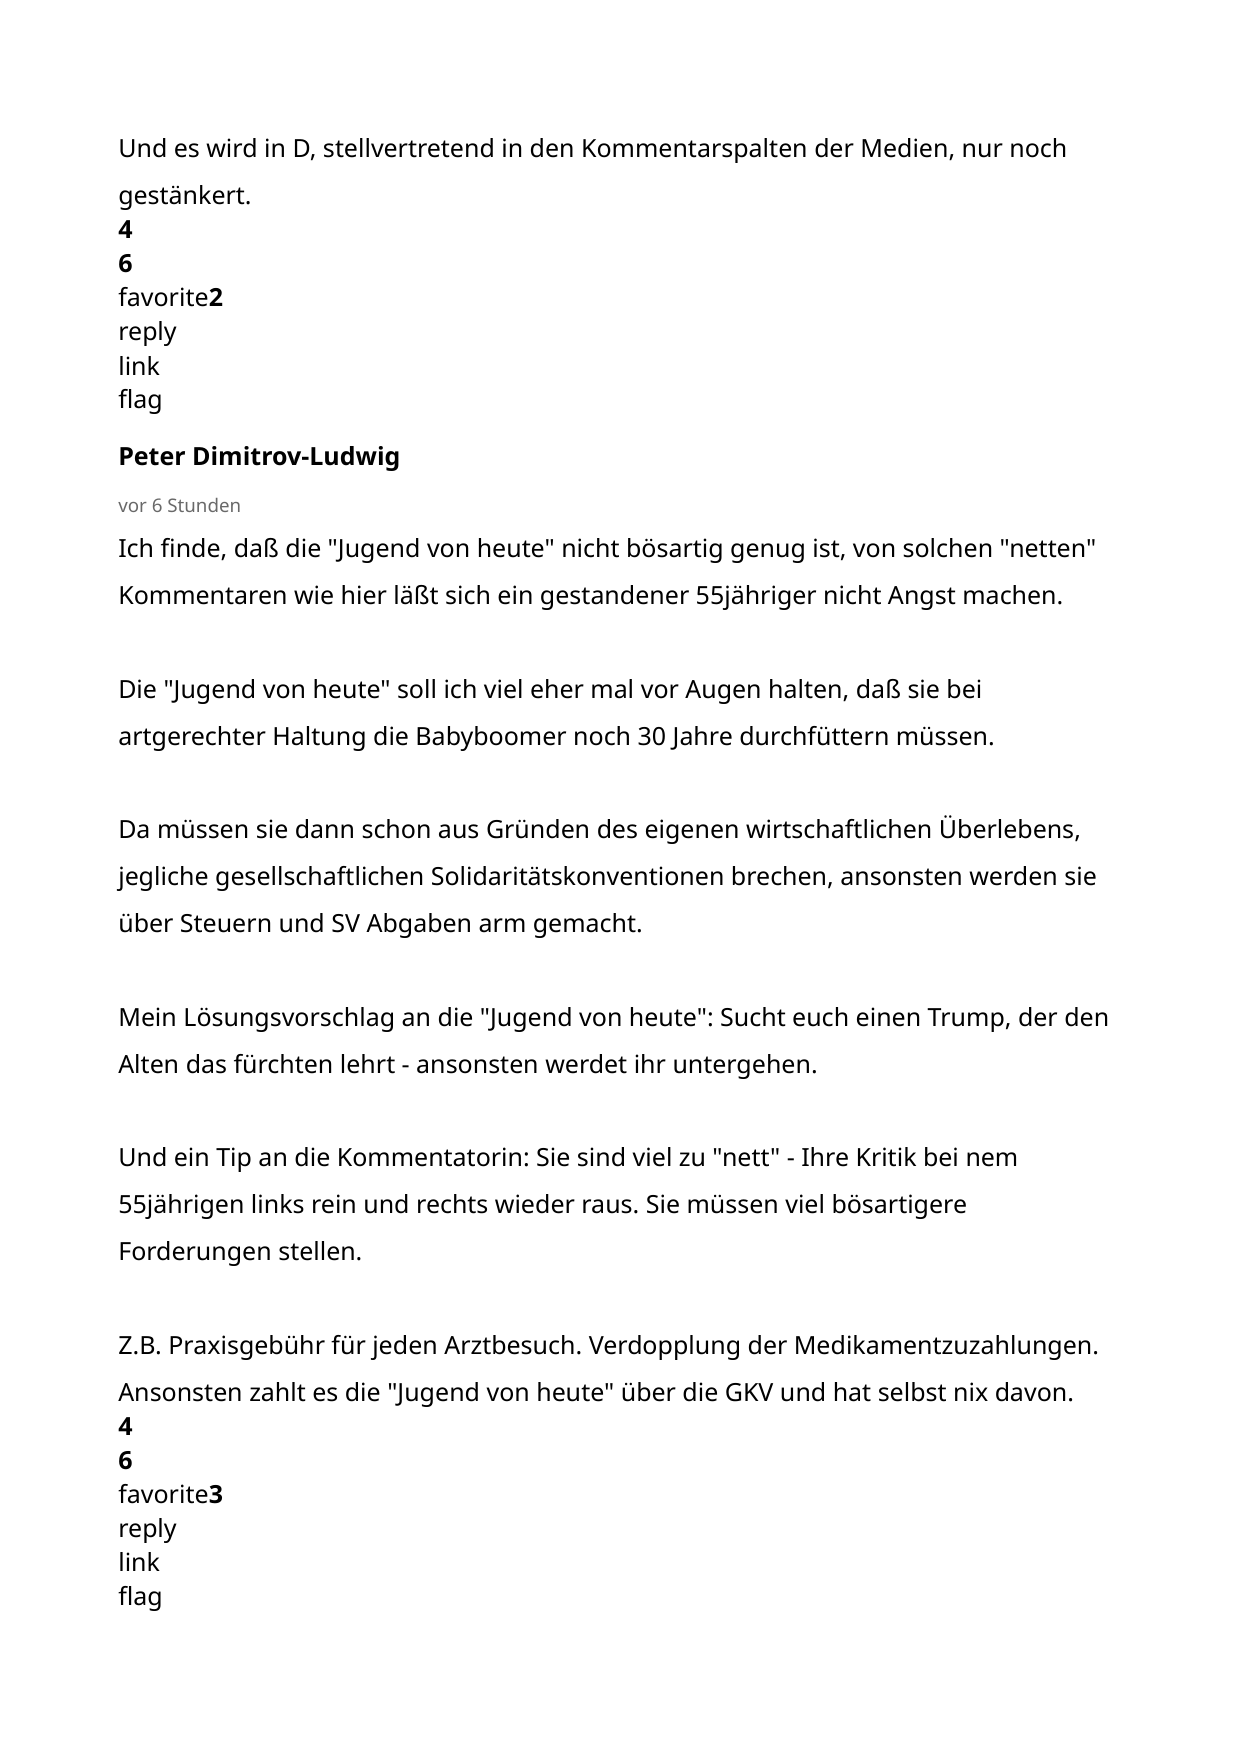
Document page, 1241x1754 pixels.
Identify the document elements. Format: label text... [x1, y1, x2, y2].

text reply [118, 1511, 1122, 1545]
text 6 [118, 1442, 1122, 1477]
text favorite2 [118, 280, 1122, 314]
text flag [118, 1579, 1122, 1613]
text flag [118, 382, 1122, 416]
text vor 6 Stunden [118, 488, 1122, 518]
text Peter Dimitrov-Ludwig [118, 432, 1114, 472]
text link [118, 1545, 1122, 1579]
text reply [118, 314, 1122, 348]
text Und es wird in D, stellvertretend in den Kommentarspalten der Medien, nur noch gestänkert. [118, 118, 1122, 212]
text 4 [118, 1408, 1122, 1442]
text link [118, 348, 1122, 382]
text favorite3 [118, 1477, 1122, 1511]
text 4 [118, 212, 1122, 246]
text Ich finde, daß die "Jugend von heute" nicht bösartig genug ist, von solchen "netten" Kommentaren wie hier läßt sich ein gestandener 55jähriger nicht Angst machen. Die "Jugend von heute" soll ich viel eher mal vor Augen halten, daß sie bei artgerechter Haltung die Babyboomer noch 30 Jahre durchfüttern müssen. Da müssen sie dann schon aus Gründen des eigenen wirtschaftlichen Überlebens, jegliche gesellschaftlichen Solidaritätskonventionen brechen, ansonsten werden sie über Steuern und SV Abgaben arm gemacht. Mein Lösungsvorschlag an die "Jugend von heute": Sucht euch einen Trump, der den Alten das fürchten lehrt - ansonsten werdet ihr untergehen. Und ein Tip an die Kommentatorin: Sie sind viel zu "nett" - Ihre Kritik bei nem 55jährigen links rein und rechts wieder raus. Sie müssen viel bösartigere Forderungen stellen. Z.B. Praxisgebühr für jeden Arztbesuch. Verdopplung der Medikamentzuzahlungen. Ansonsten zahlt es die "Jugend von heute" über die GKV und hat selbst nix davon. [118, 518, 1122, 1408]
text 6 [118, 246, 1122, 280]
